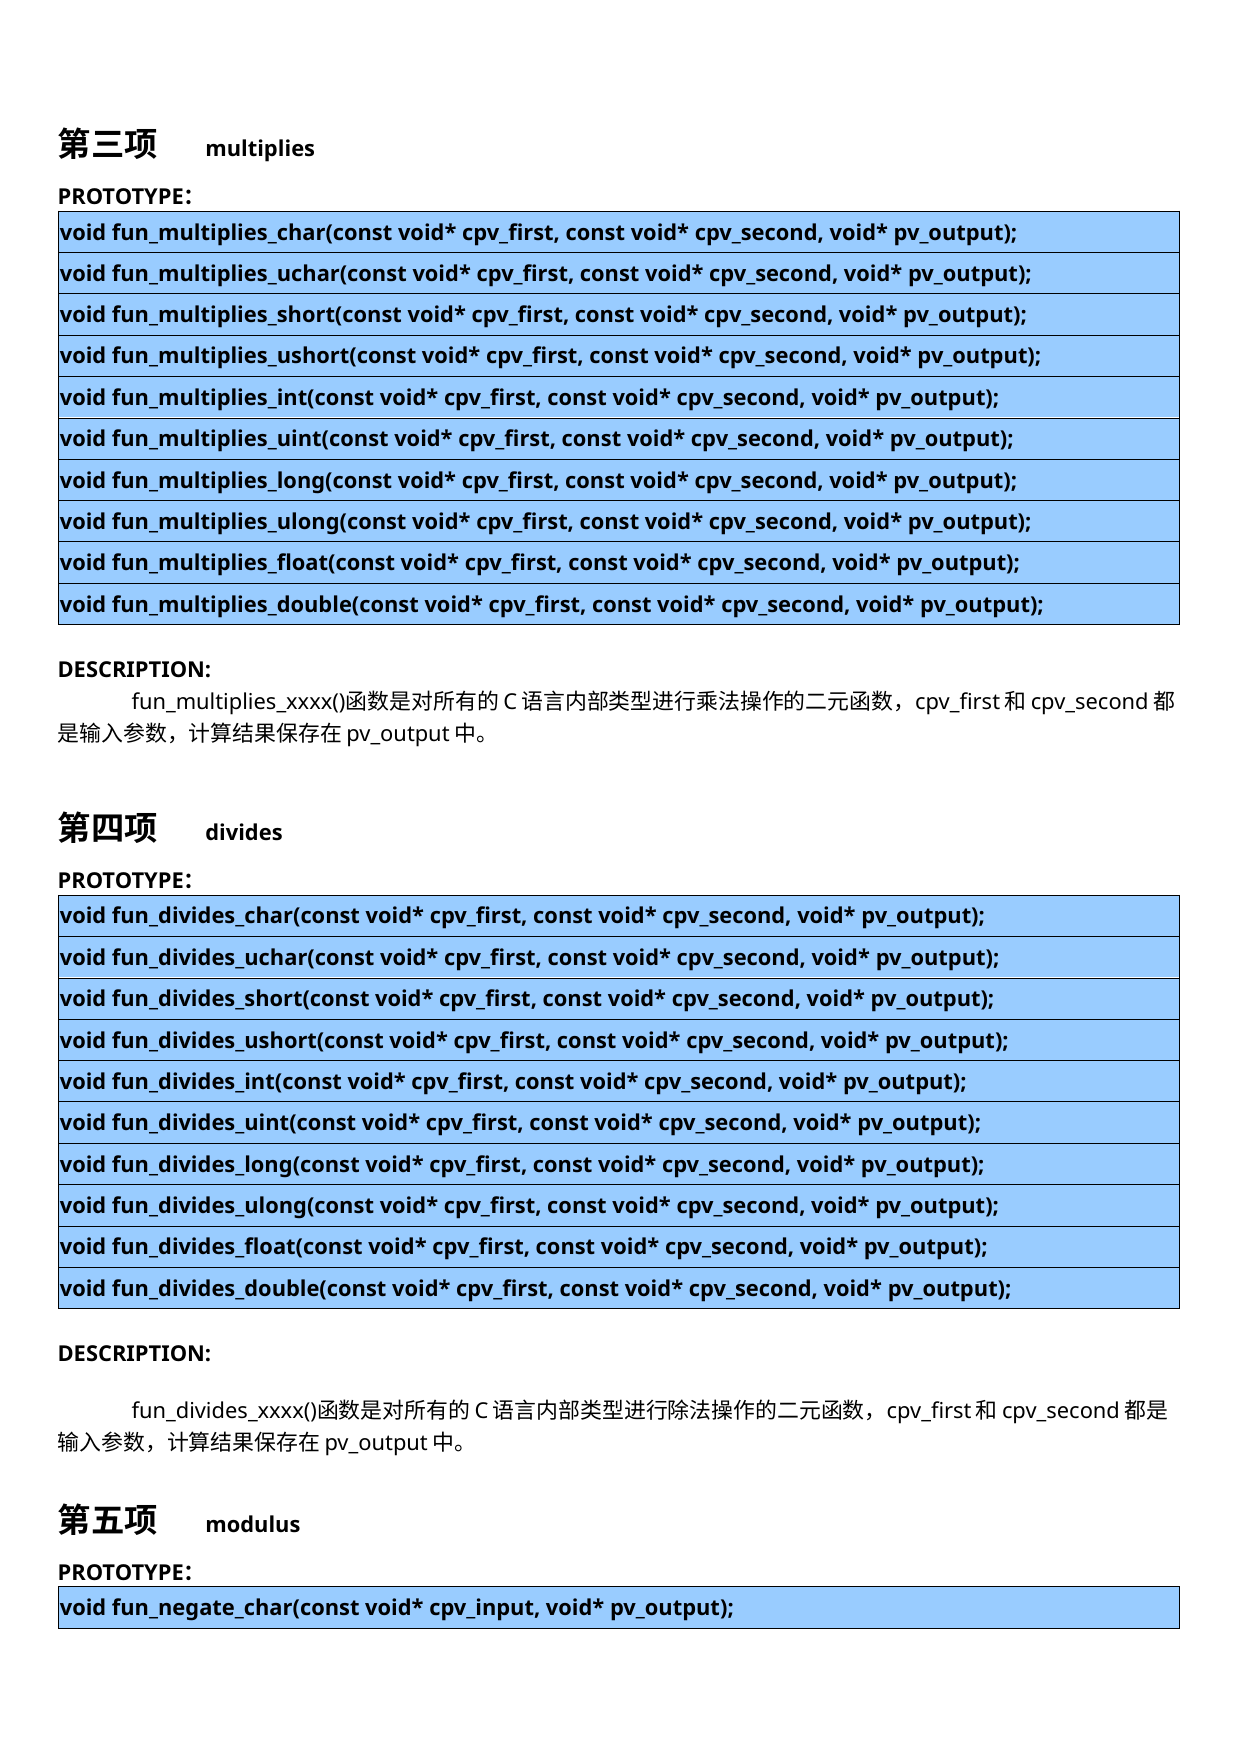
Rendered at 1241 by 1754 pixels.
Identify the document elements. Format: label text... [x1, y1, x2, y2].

table_cell void fun_divides_short(const void* cpv_first, const void* cpv_second, void* pv_output); [59, 979, 1179, 1019]
table_cell void fun_divides_long(const void* cpv_first, const void* cpv_second, void* pv_output); [59, 1144, 1179, 1184]
table_header void fun_multiplies_char(const void* cpv_first, const void* cpv_second, void* pv_output); [59, 212, 1179, 252]
table_cell void fun_multiplies_long(const void* cpv_first, const void* cpv_second, void* pv_output); [59, 460, 1179, 500]
table_header void fun_divides_char(const void* cpv_first, const void* cpv_second, void* pv_output); [59, 896, 1179, 936]
table_cell void fun_divides_uint(const void* cpv_first, const void* cpv_second, void* pv_output); [59, 1102, 1179, 1143]
subtitle divides [57, 802, 1179, 850]
table_cell void fun_multiplies_ulong(const void* cpv_first, const void* cpv_second, void* pv_output); [59, 501, 1179, 541]
text PROTOTYPE： [57, 863, 1179, 895]
text PROTOTYPE： [57, 179, 1179, 211]
table_cell void fun_divides_double(const void* cpv_first, const void* cpv_second, void* pv_output); [59, 1268, 1179, 1308]
text DESCRIPTION: [57, 1338, 1179, 1368]
table_cell void fun_divides_ulong(const void* cpv_first, const void* cpv_second, void* pv_output); [59, 1185, 1179, 1226]
table_cell void fun_multiplies_double(const void* cpv_first, const void* cpv_second, void* pv_output); [59, 584, 1179, 624]
table_cell void fun_divides_float(const void* cpv_first, const void* cpv_second, void* pv_output); [59, 1227, 1179, 1267]
text PROTOTYPE： [57, 1555, 1179, 1586]
table_cell void fun_multiplies_short(const void* cpv_first, const void* cpv_second, void* pv_output); [59, 294, 1179, 335]
table_header void fun_negate_char(const void* cpv_input, void* pv_output); [59, 1587, 1179, 1628]
table_cell void fun_multiplies_uint(const void* cpv_first, const void* cpv_second, void* pv_output); [59, 419, 1179, 459]
subtitle multiplies [57, 118, 1179, 166]
table_cell void fun_multiplies_float(const void* cpv_first, const void* cpv_second, void* pv_output); [59, 542, 1179, 583]
text fun_divides_xxxx()函数是对所有的C语言内部类型进行除法操作的二元函数，cpv_first和cpv_second都是输入参数，计算结果保存在pv_output中。 [57, 1393, 1179, 1456]
table_cell void fun_multiplies_ushort(const void* cpv_first, const void* cpv_second, void* pv_output); [59, 336, 1179, 376]
subtitle modulus [57, 1494, 1179, 1542]
table_cell void fun_divides_ushort(const void* cpv_first, const void* cpv_second, void* pv_output); [59, 1020, 1179, 1060]
table_cell void fun_multiplies_int(const void* cpv_first, const void* cpv_second, void* pv_output); [59, 377, 1179, 417]
text DESCRIPTION: [57, 654, 1179, 684]
table_cell void fun_divides_int(const void* cpv_first, const void* cpv_second, void* pv_output); [59, 1061, 1179, 1101]
text fun_multiplies_xxxx()函数是对所有的C语言内部类型进行乘法操作的二元函数，cpv_first和cpv_second都是输入参数，计算结果保存在pv_output中。 [57, 684, 1179, 747]
table_cell void fun_multiplies_uchar(const void* cpv_first, const void* cpv_second, void* pv_output); [59, 253, 1179, 293]
table_cell void fun_divides_uchar(const void* cpv_first, const void* cpv_second, void* pv_output); [59, 937, 1179, 977]
